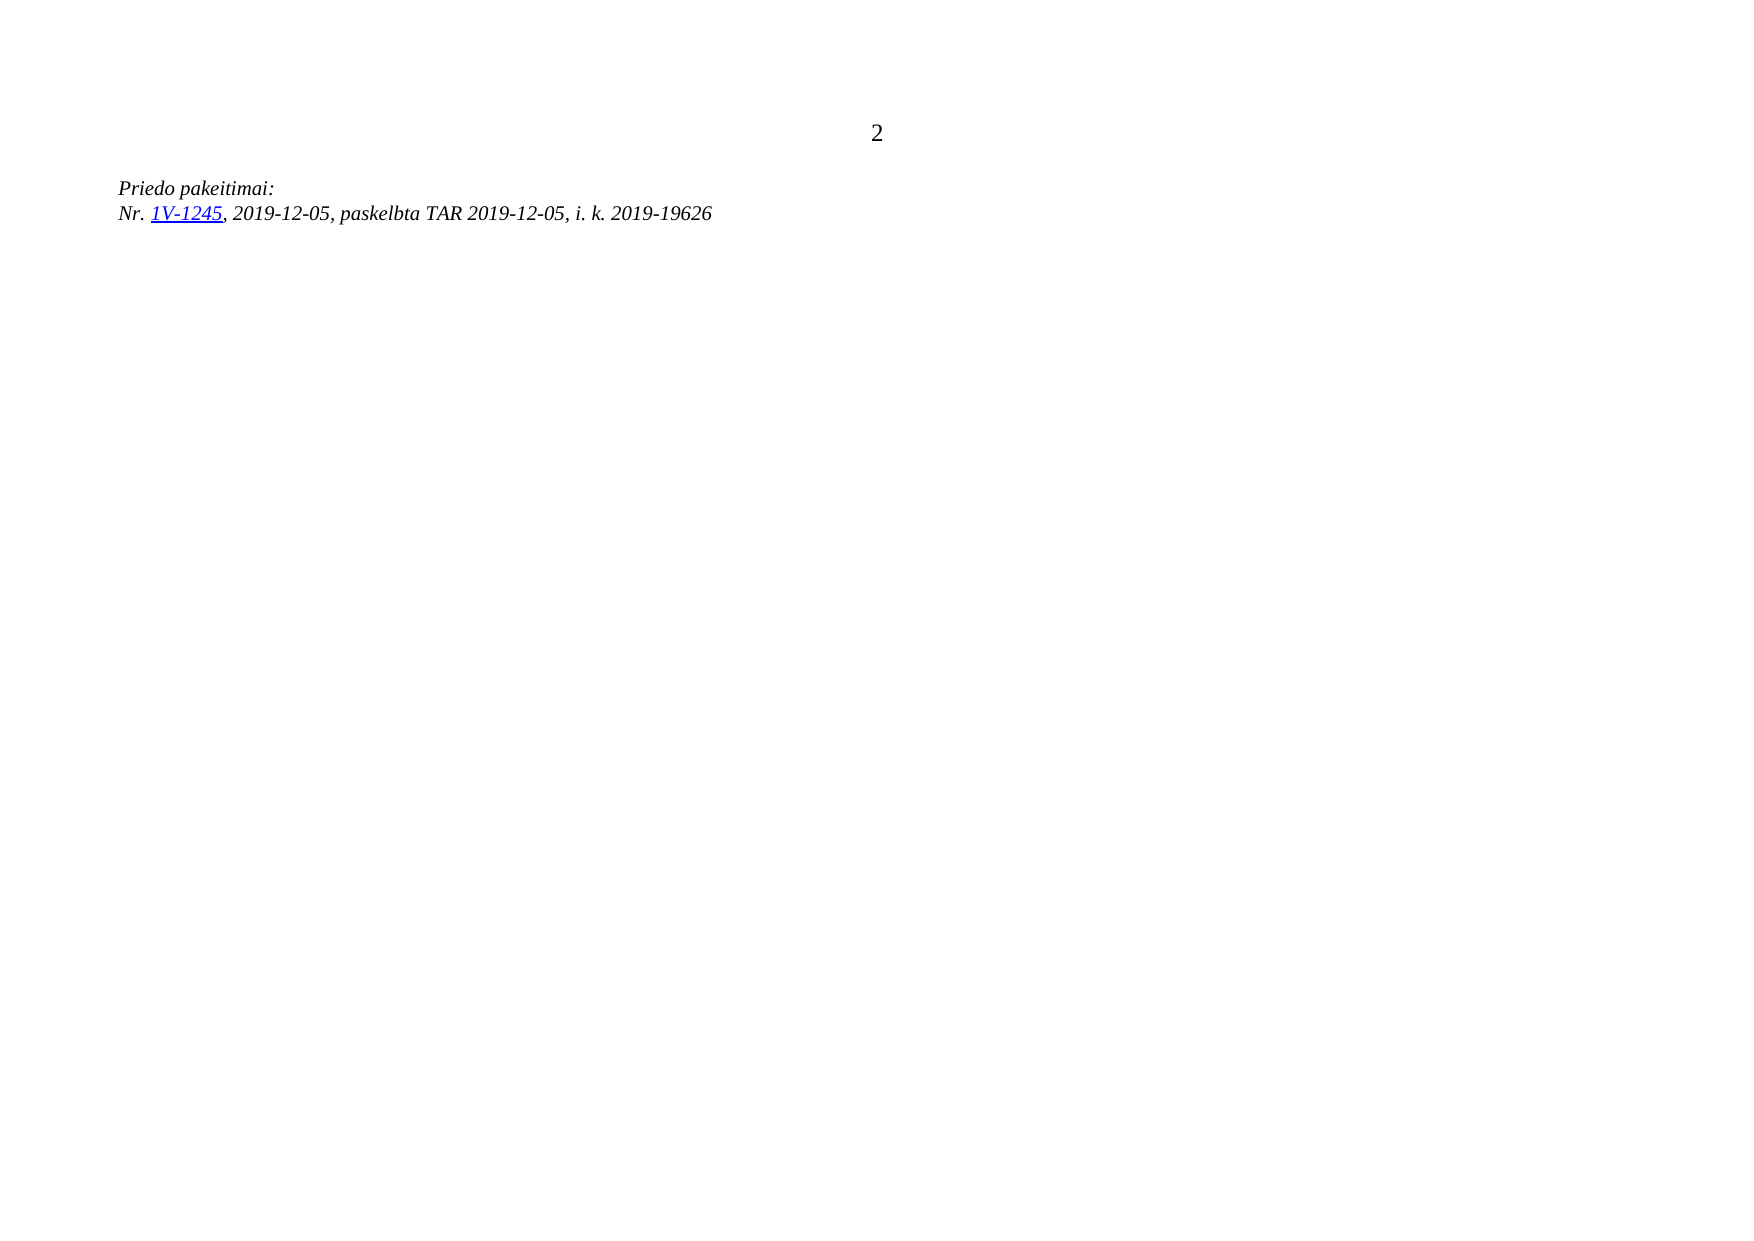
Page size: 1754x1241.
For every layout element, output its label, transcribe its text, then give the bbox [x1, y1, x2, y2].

text Priedo pakeitimai: [118, 176, 1636, 200]
text Nr. 1V-1245, 2019-12-05, paskelbta TAR 2019-12-05, i. k. 2019-19626 [118, 200, 1636, 224]
